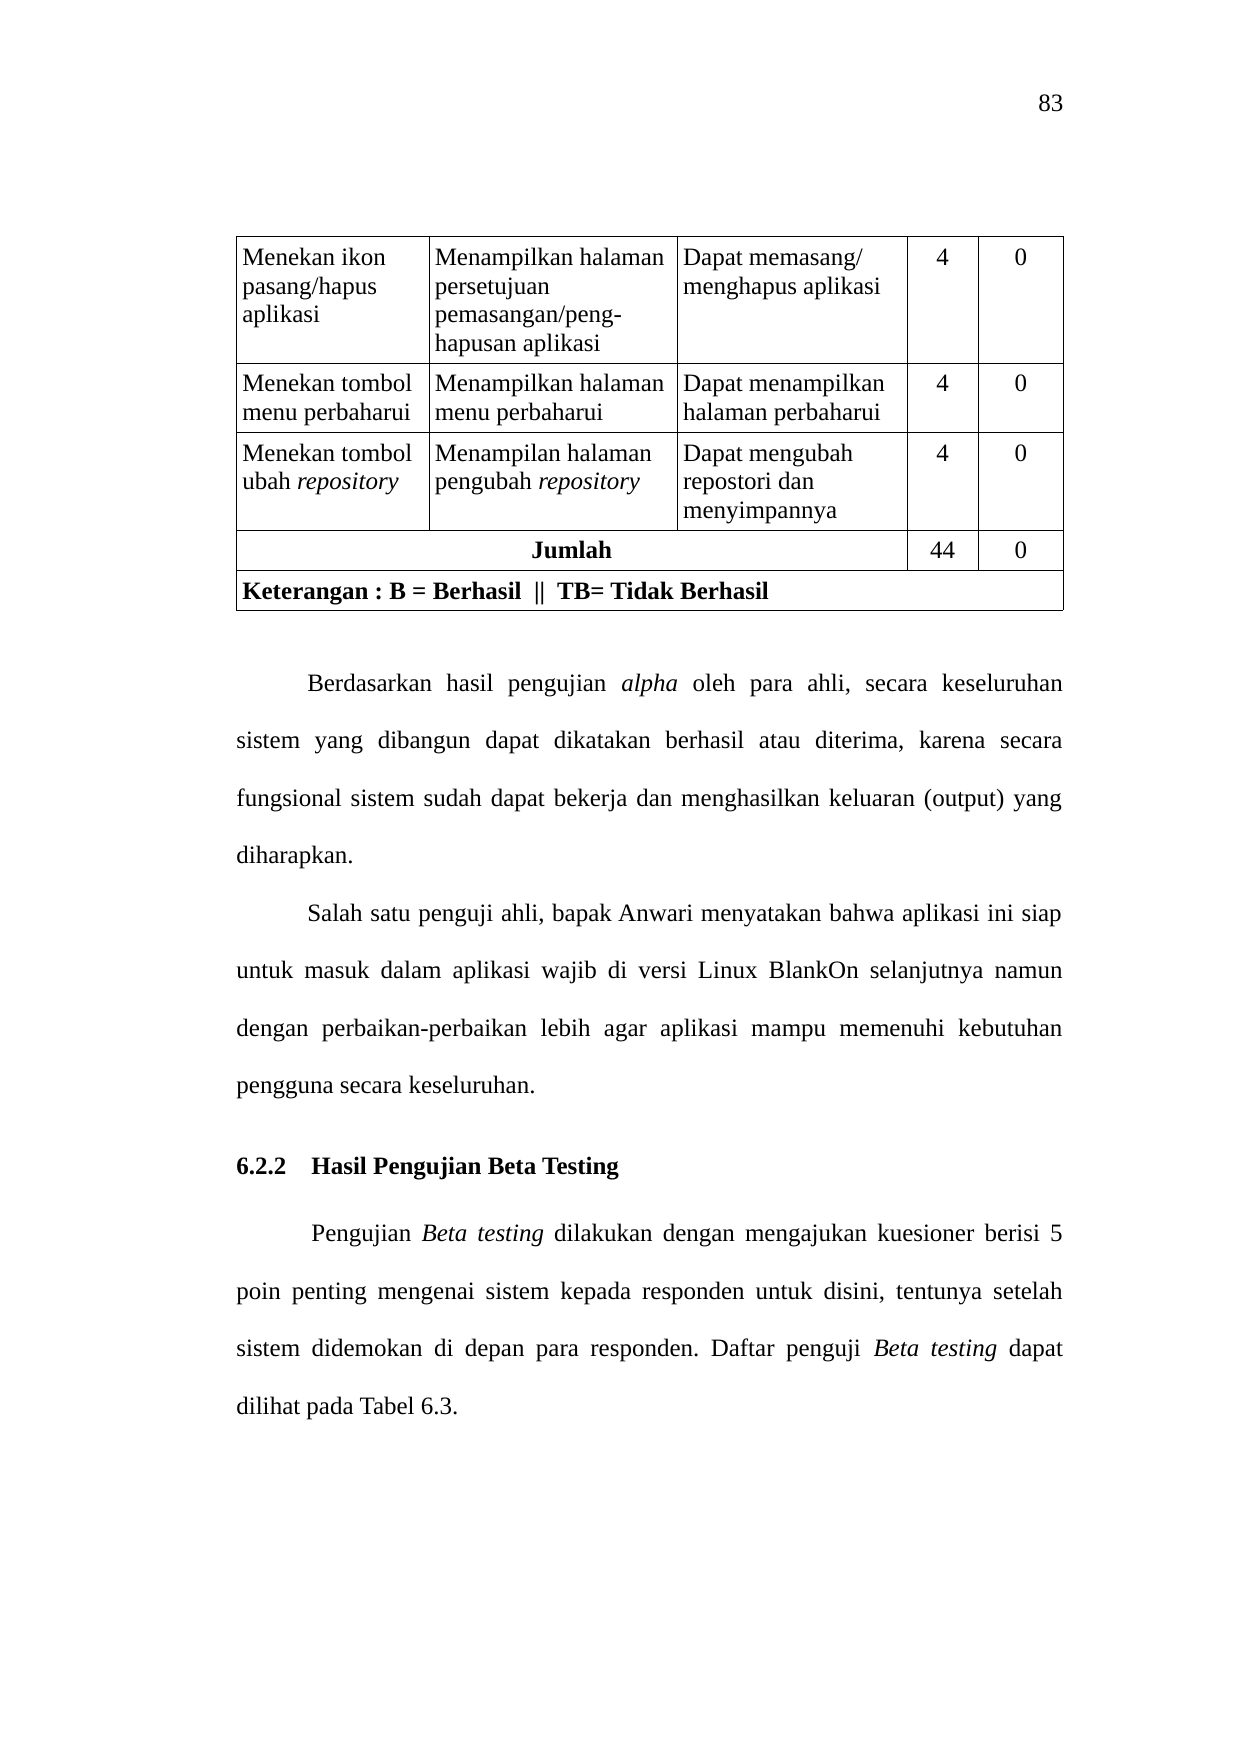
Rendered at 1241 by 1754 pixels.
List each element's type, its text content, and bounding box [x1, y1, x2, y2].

table_cell 4 [908, 237, 978, 363]
subtitle Hasil Pengujian Beta Testing [236, 1151, 1063, 1180]
table_cell Menekan tombol menu perbaharui [237, 364, 429, 432]
table_cell 0 [979, 364, 1063, 432]
table_cell Menekan ikon pasang/hapus aplikasi [237, 237, 429, 363]
table_cell 4 [908, 364, 978, 432]
table_cell 4 [908, 433, 978, 529]
table_cell Keterangan : B = Berhasil || TB= Tidak Berhasil [237, 571, 1063, 610]
text Berdasarkan hasil pengujian alpha oleh para ahli, secara keseluruhan sistem yang dibangun dapat dikatakan berhasil atau diterima, karena secara fungsional sistem sudah dapat bekerja dan menghasilkan keluaran (output) yang diharapkan. [236, 668, 1063, 869]
table_cell 0 [979, 433, 1063, 529]
table_cell 0 [979, 237, 1063, 363]
table_cell Dapat memasang/ menghapus aplikasi [678, 237, 907, 363]
table_cell 44 [908, 531, 978, 570]
table_cell Menampilan halaman pengubah repository [430, 433, 677, 529]
table_cell 0 [979, 531, 1063, 570]
text Salah satu penguji ahli, bapak Anwari menyatakan bahwa aplikasi ini siap untuk masuk dalam aplikasi wajib di versi Linux BlankOn selanjutnya namun dengan perbaikan-perbaikan lebih agar aplikasi mampu memenuhi kebutuhan pengguna secara keseluruhan. [236, 898, 1063, 1099]
table_cell Dapat mengubah repostori dan menyimpannya [678, 433, 907, 529]
text Pengujian Beta testing dilakukan dengan mengajukan kuesioner berisi 5 poin penting mengenai sistem kepada responden untuk disini, tentunya setelah sistem didemokan di depan para responden. Daftar penguji Beta testing dapat dilihat pada Tabel 6.3. [236, 1218, 1063, 1419]
table_cell Menekan tombol ubah repository [237, 433, 429, 529]
table_cell Dapat menampilkan halaman perbaharui [678, 364, 907, 432]
table_cell Jumlah [237, 531, 907, 570]
table_cell Menampilkan halaman menu perbaharui [430, 364, 677, 432]
table_cell Menampilkan halaman persetujuan pemasangan/peng-hapusan aplikasi [430, 237, 677, 363]
